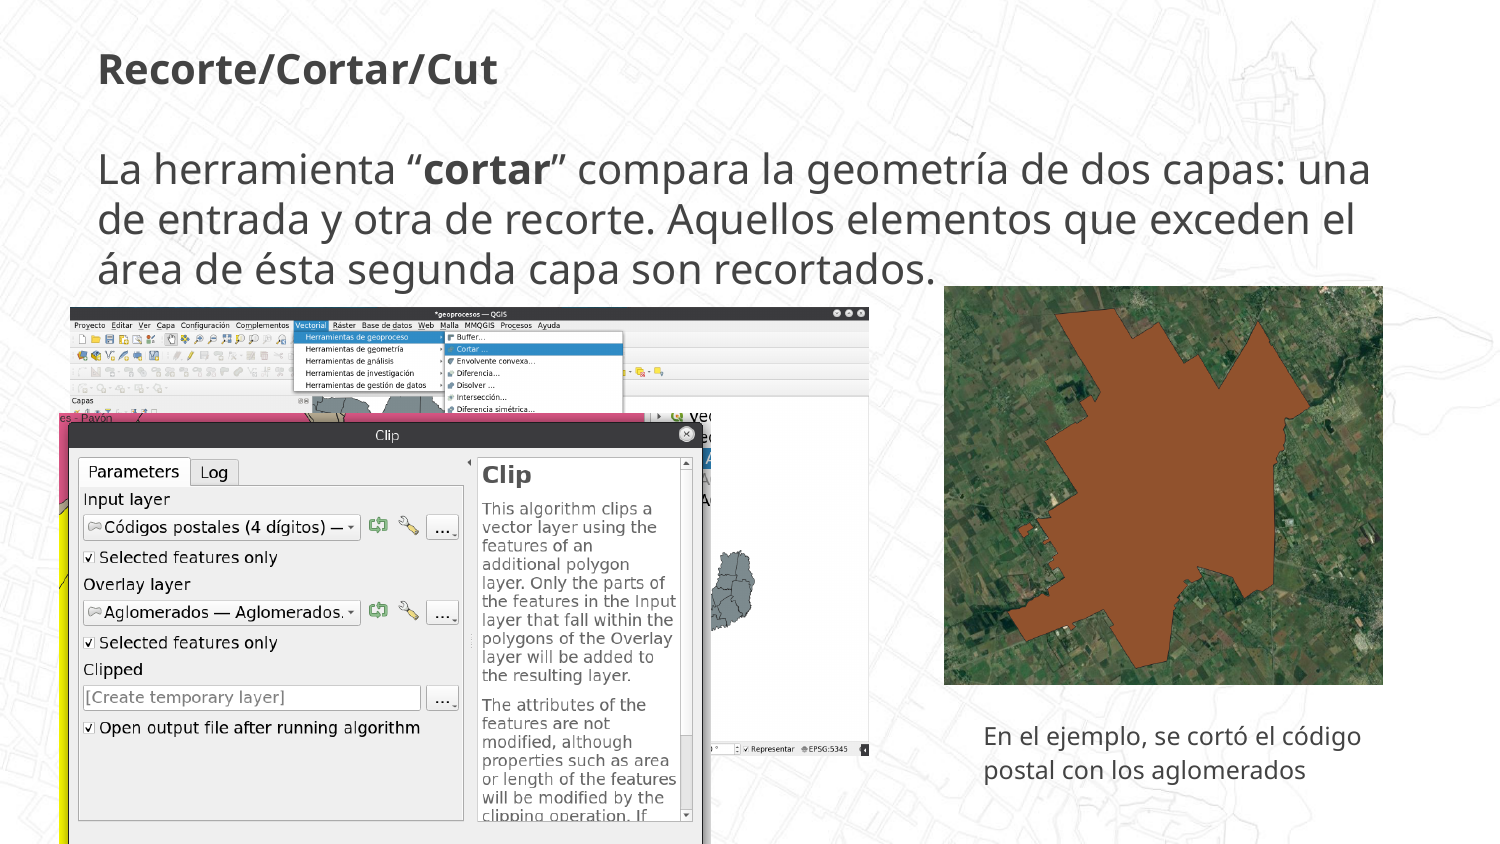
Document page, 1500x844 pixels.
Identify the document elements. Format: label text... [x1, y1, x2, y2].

picture [944, 286, 1383, 686]
text_box Recorte/Cortar/Cut La herramienta “cortar” compara la geometría de dos capas: una de entrada y otra de recorte. Aquellos elementos que exceden el área de ésta segunda capa son recortados. [82, 35, 1414, 844]
picture [0, 0, 1500, 844]
text_box En el ejemplo, se cortó el código postal con los aglomerados [968, 711, 1441, 816]
